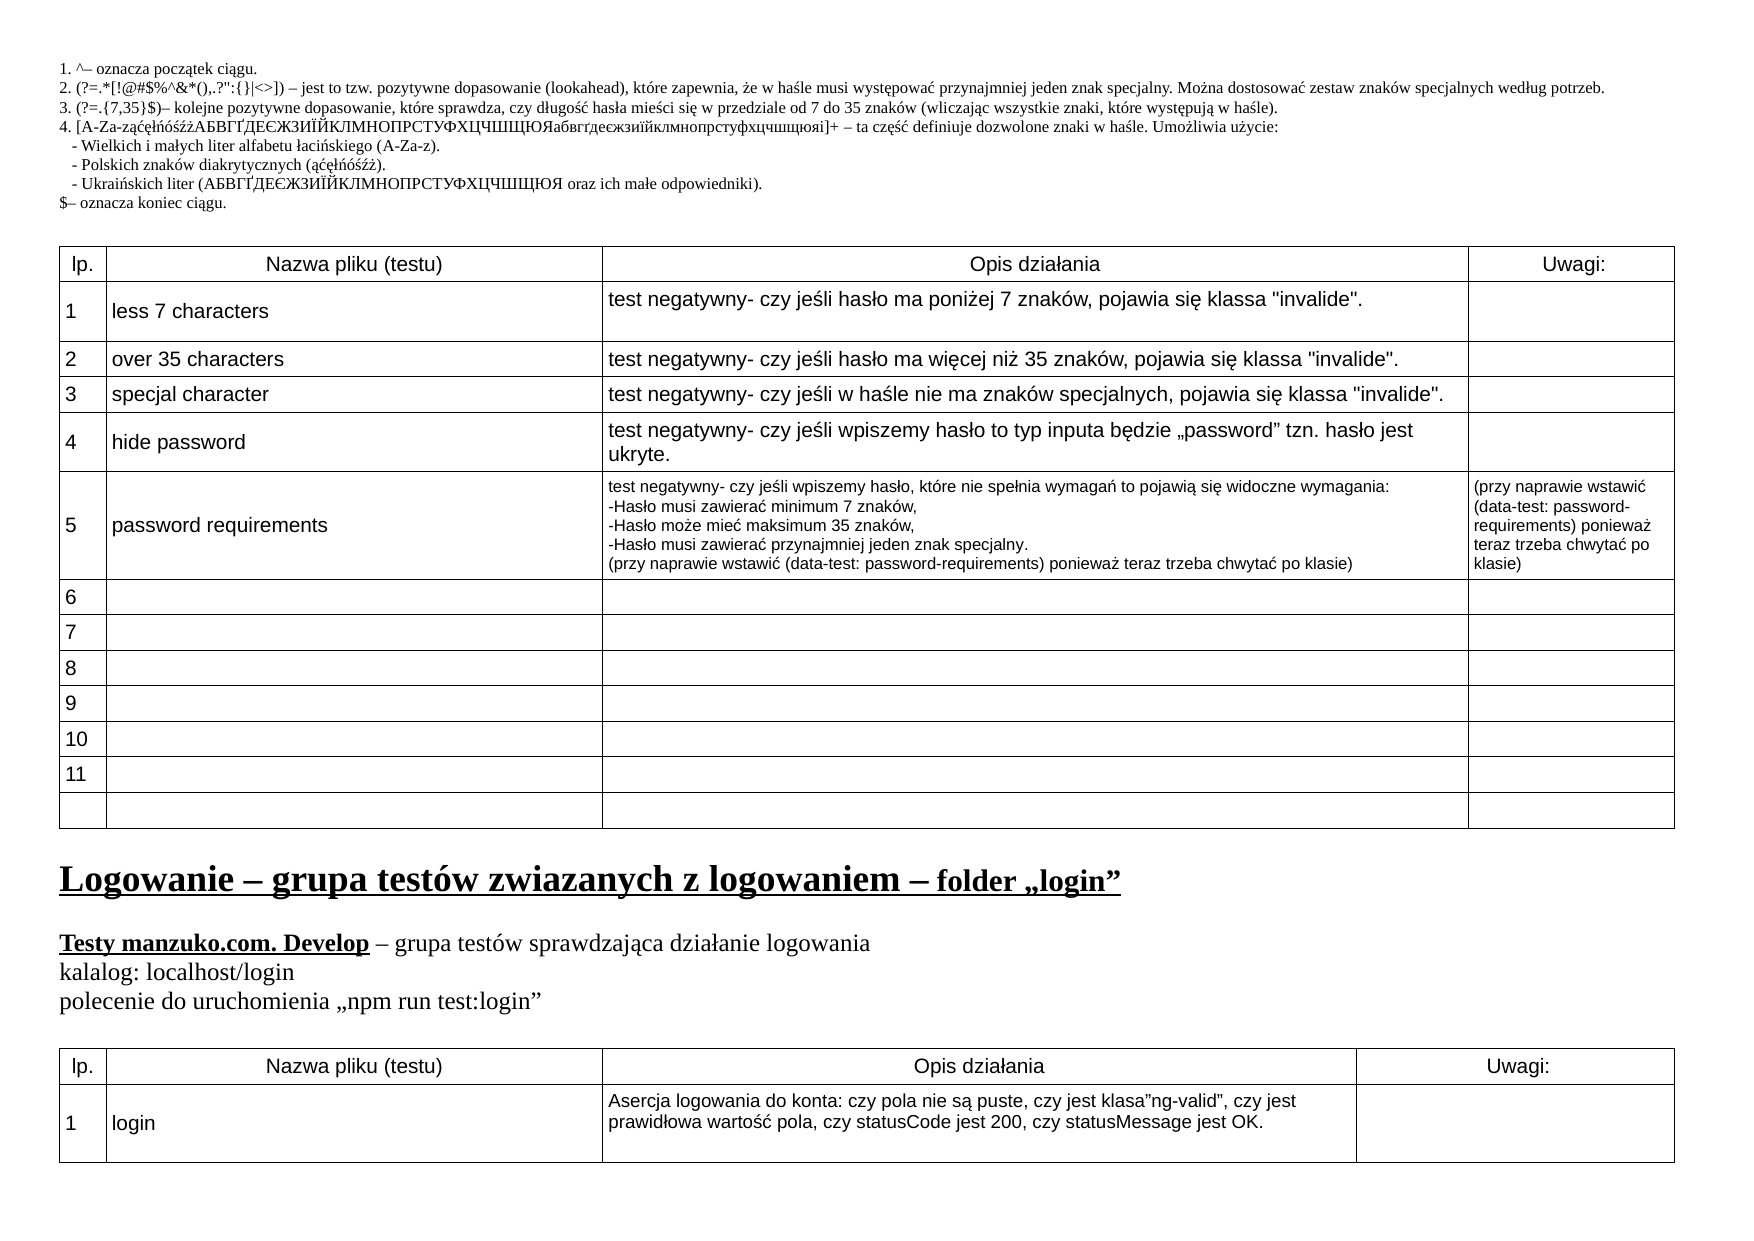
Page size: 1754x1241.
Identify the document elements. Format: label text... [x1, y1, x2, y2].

table_cell test negatywny- czy jeśli hasło ma więcej niż 35 znaków, pojawia się klassa "invalide". [603, 342, 1468, 376]
table_cell [1469, 377, 1674, 412]
table_cell [1469, 615, 1674, 650]
text $– oznacza koniec ciągu. [59, 193, 1695, 212]
text - Wielkich i małych liter alfabetu łacińskiego (A-Za-z). [59, 136, 1695, 155]
table_cell 5 [60, 472, 106, 579]
table_cell [107, 615, 602, 650]
table_header Uwagi: [1357, 1049, 1674, 1083]
table_cell [603, 757, 1468, 792]
table_cell [1469, 686, 1674, 721]
table_cell [1469, 413, 1674, 471]
text - Ukraińskich liter (АБВГҐДЕЄЖЗИЇЙКЛМНОПРСТУФХЦЧШЩЮЯ oraz ich małe odpowiedniki). [59, 174, 1695, 193]
table_cell less 7 characters [107, 282, 602, 341]
table_cell 7 [60, 615, 106, 650]
text - Polskich znaków diakrytycznych (ąćęłńóśźż). [59, 155, 1695, 174]
table_cell test negatywny- czy jeśli hasło ma poniżej 7 znaków, pojawia się klassa "invalide". [603, 282, 1468, 341]
table_cell password requirements [107, 472, 602, 579]
table_cell [603, 580, 1468, 614]
table_cell [107, 580, 602, 614]
table_cell 2 [60, 342, 106, 376]
table_cell [1469, 793, 1674, 827]
table_cell 9 [60, 686, 106, 721]
table_cell (przy naprawie wstawić (data-test: password-requirements) ponieważ teraz trzeba chwytać po klasie) [1469, 472, 1674, 579]
table_header Nazwa pliku (testu) [107, 1049, 602, 1083]
table_cell 1 [60, 282, 106, 341]
table_header lp. [60, 247, 106, 281]
text 3. (?=.{7,35}$)– kolejne pozytywne dopasowanie, które sprawdza, czy długość hasła mieści się w przedziale od 7 do 35 znaków (wliczając wszystkie znaki, które występują w haśle). [59, 97, 1695, 117]
text Logowanie – grupa testów zwiazanych z logowaniem – folder „login” [59, 856, 1695, 899]
table_header Nazwa pliku (testu) [107, 247, 602, 281]
table_cell 1 [60, 1085, 106, 1162]
text 1. ^– oznacza początek ciągu. [59, 59, 1695, 78]
table_cell [1469, 651, 1674, 685]
text 4. [A-Za-ząćęłńóśźżАБВГҐДЕЄЖЗИЇЙКЛМНОПРСТУФХЦЧШЩЮЯабвгґдеєжзиїйклмнопрстуфхцчшщюяі]+ – ta część definiuje dozwolone znaki w haśle. Umożliwia użycie: [59, 117, 1695, 136]
table_cell specjal character [107, 377, 602, 412]
table_cell [603, 615, 1468, 650]
table_cell test negatywny- czy jeśli w haśle nie ma znaków specjalnych, pojawia się klassa "invalide". [603, 377, 1468, 412]
table_cell [107, 722, 602, 756]
table_cell hide password [107, 413, 602, 471]
text kalalog: localhost/login [59, 957, 1695, 986]
table_cell 11 [60, 757, 106, 792]
table_cell 3 [60, 377, 106, 412]
table_cell [603, 686, 1468, 721]
text polecenie do uruchomienia „npm run test:login” [59, 986, 1695, 1014]
table_header Uwagi: [1469, 247, 1674, 281]
table_cell [1357, 1085, 1674, 1162]
table_cell 10 [60, 722, 106, 756]
table_cell login [107, 1085, 602, 1162]
text 2. (?=.*[!@#$%^&*(),.?":{}|<>]) – jest to tzw. pozytywne dopasowanie (lookahead), które zapewnia, że w haśle musi występować przynajmniej jeden znak specjalny. Można dostosować zestaw znaków specjalnych według potrzeb. [59, 78, 1695, 97]
table_cell test negatywny- czy jeśli wpiszemy hasło, które nie spełnia wymagań to pojawią się widoczne wymagania: -Hasło musi zawierać minimum 7 znaków, -Hasło może mieć maksimum 35 znaków, -Hasło musi zawierać przynajmniej jeden znak specjalny. (przy naprawie wstawić (data-test: password-requirements) ponieważ teraz trzeba chwytać po klasie) [603, 472, 1468, 579]
table_cell 8 [60, 651, 106, 685]
table_cell [603, 651, 1468, 685]
table_cell [1469, 342, 1674, 376]
table_cell Asercja logowania do konta: czy pola nie są puste, czy jest klasa”ng-valid”, czy jest prawidłowa wartość pola, czy statusCode jest 200, czy statusMessage jest OK. [603, 1085, 1356, 1162]
table_cell [107, 686, 602, 721]
table_cell test negatywny- czy jeśli wpiszemy hasło to typ inputa będzie „password” tzn. hasło jest ukryte. [603, 413, 1468, 471]
table_cell [1469, 282, 1674, 341]
table_header Opis działania [603, 1049, 1356, 1083]
table_cell over 35 characters [107, 342, 602, 376]
table_cell [107, 793, 602, 827]
table_header lp. [60, 1049, 106, 1083]
table_cell 4 [60, 413, 106, 471]
table_cell [107, 757, 602, 792]
table_cell [1469, 580, 1674, 614]
table_cell [603, 722, 1468, 756]
table_cell [603, 793, 1468, 827]
table_cell [1469, 757, 1674, 792]
table_cell [1469, 722, 1674, 756]
table_cell 6 [60, 580, 106, 614]
table_header Opis działania [603, 247, 1468, 281]
text Testy manzuko.com. Develop – grupa testów sprawdzająca działanie logowania [59, 928, 1695, 957]
table_cell [60, 793, 106, 827]
table_cell [107, 651, 602, 685]
